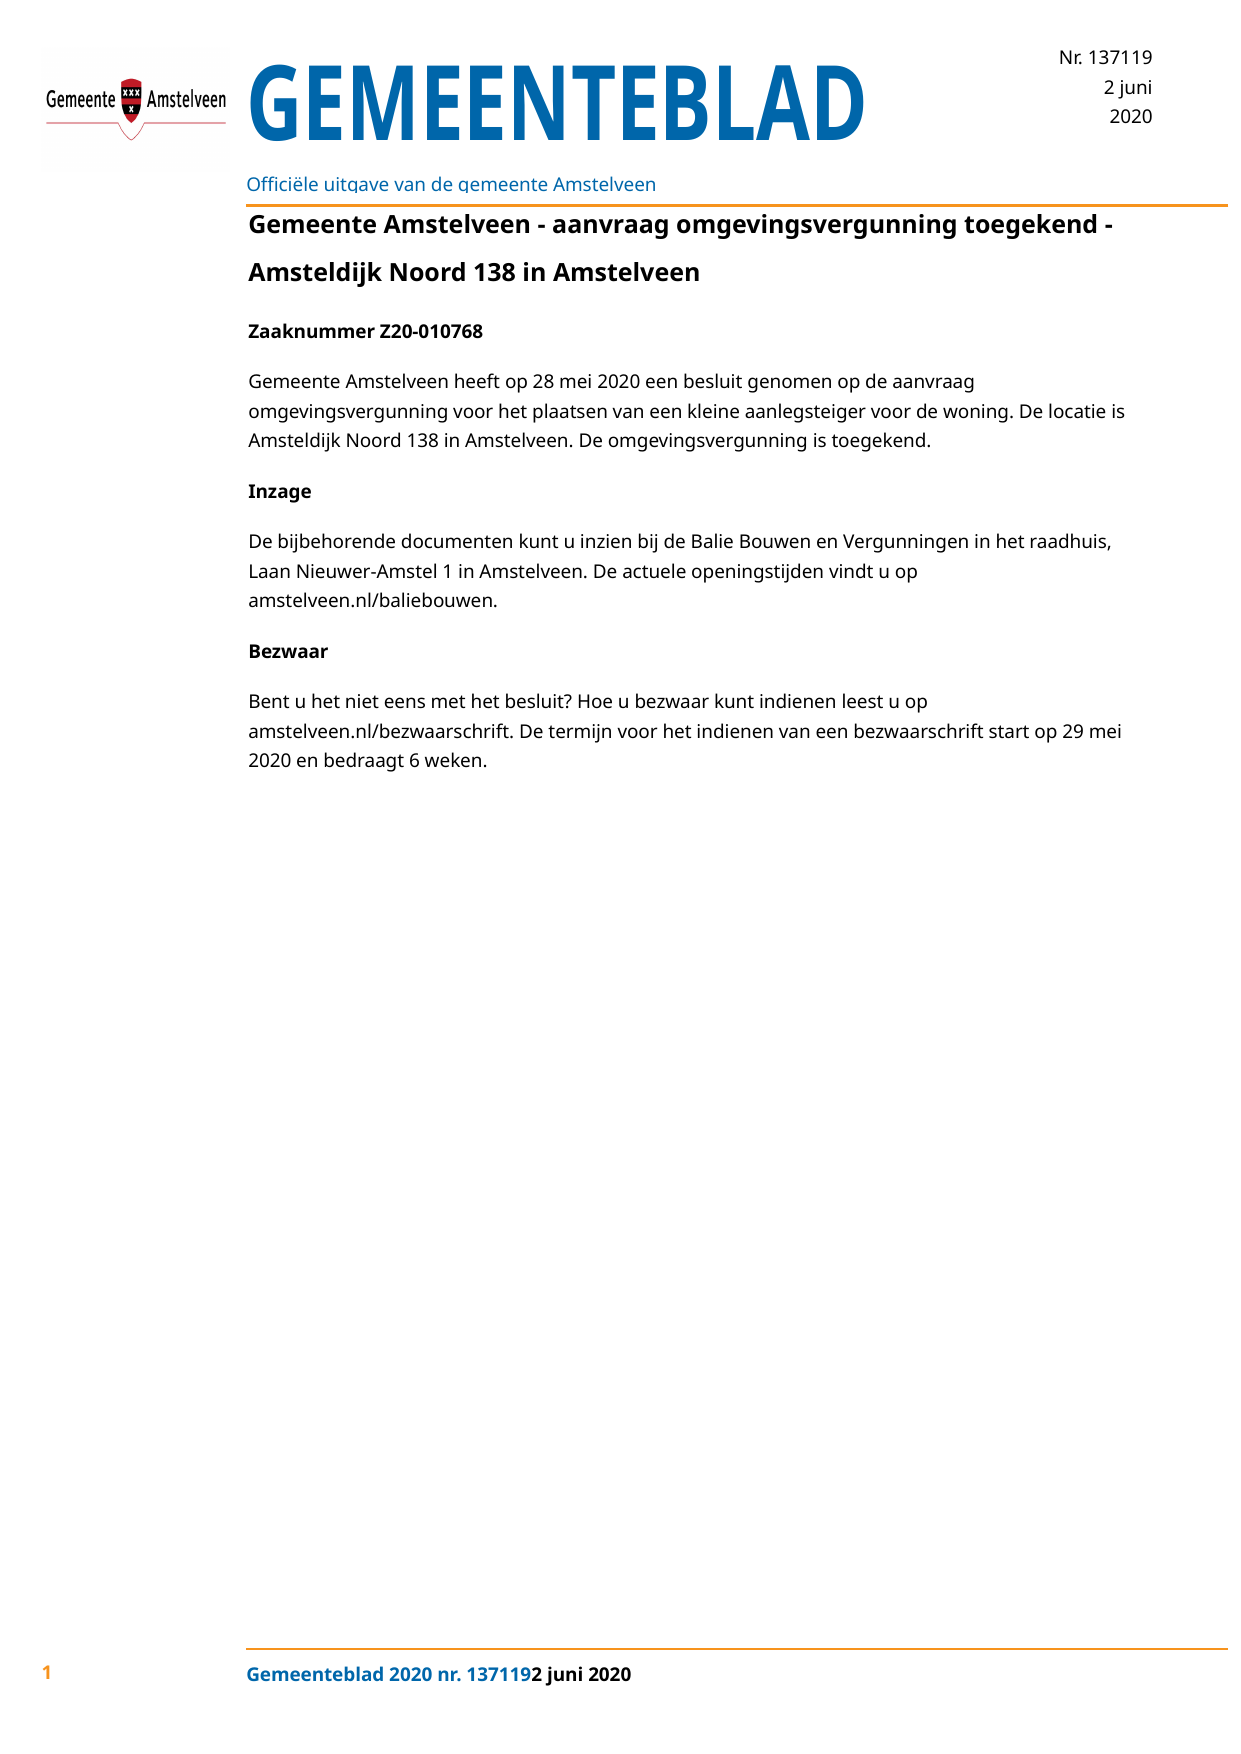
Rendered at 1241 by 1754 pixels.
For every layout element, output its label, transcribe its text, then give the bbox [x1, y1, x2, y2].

text De bijbehorende documenten kunt u inzien bij de Balie Bouwen en Vergunningen in het raadhuis, Laan Nieuwer-Amstel 1 in Amstelveen. De actuele openingstijden vindt u op amstelveen.nl/baliebouwen. [248, 528, 1152, 613]
text Inzage [248, 478, 1152, 504]
picture [41, 47, 231, 172]
text Gemeente Amstelveen heeft op 28 mei 2020 een besluit genomen op de aanvraag omgevingsvergunning voor het plaatsen van een kleine aanlegsteiger voor de woning. De locatie is Amsteldijk Noord 138 in Amstelveen. De omgevingsvergunning is toegekend. [248, 368, 1152, 453]
text Gemeente Amstelveen - aanvraag omgevingsvergunning toegekend - Amsteldijk Noord 138 in Amstelveen [248, 207, 1152, 288]
text Bent u het niet eens met het besluit? Hoe u bezwaar kunt indienen leest u op amstelveen.nl/bezwaarschrift. De termijn voor het indienen van een bezwaarschrift start op 29 mei 2020 en bedraagt 6 weken. [248, 688, 1152, 773]
text Zaaknummer Z20-010768 [248, 318, 1152, 344]
text Bezwaar [248, 638, 1152, 664]
